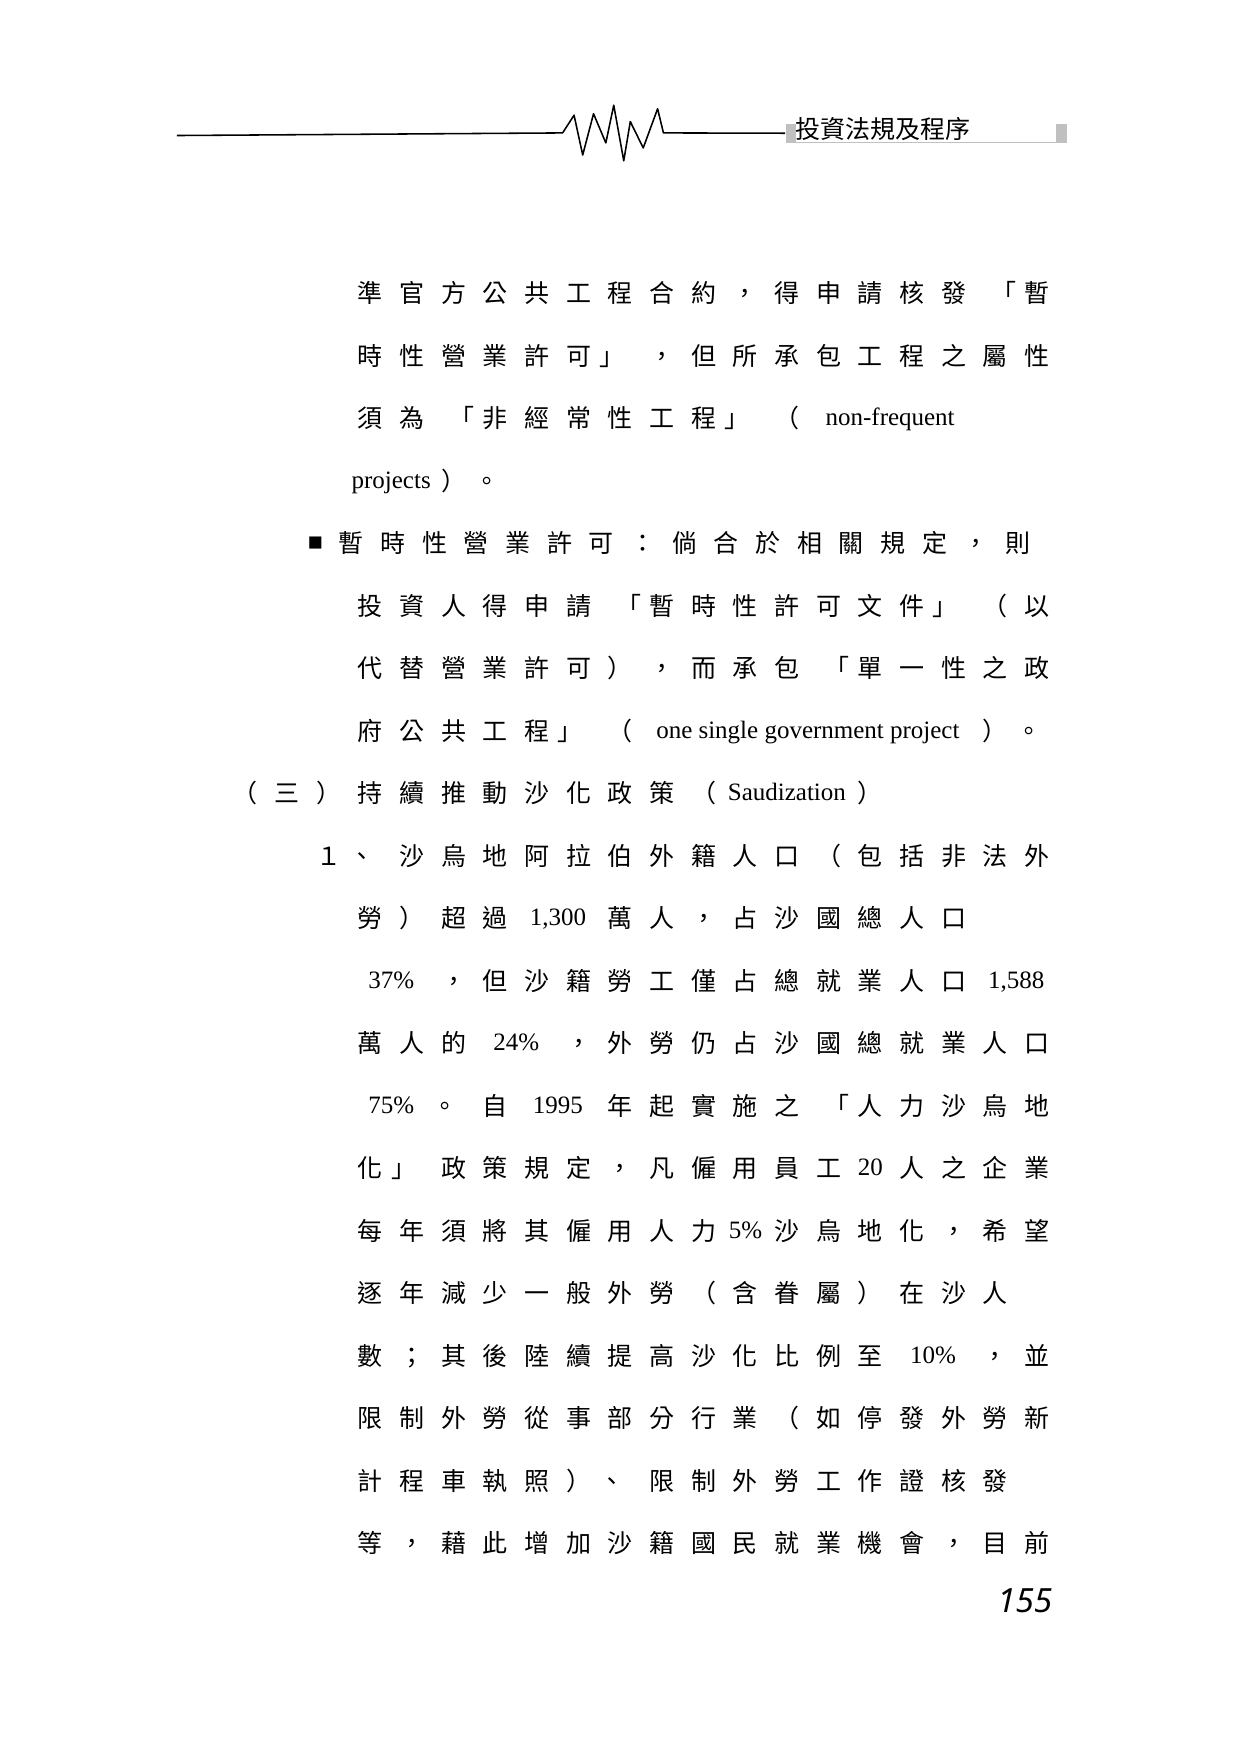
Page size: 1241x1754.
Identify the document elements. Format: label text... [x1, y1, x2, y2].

text １、沙烏地阿拉伯外籍人口（包括非法外勞）超過1,300萬人，占沙國總人口37%，但沙籍勞工僅占總就業人口1,588萬人的24%，外勞仍占沙國總就業人口75%。自1995年起實施之「人力沙烏地化」政策規定，凡僱用員工20人之企業每年須將其僱用人力5%沙烏地化，希望逐年減少一般外勞（含眷屬）在沙人數；其後陸續提高沙化比例至10%，並限制外勞從事部分行業（如停發外勞新計程車執照）、限制外勞工作證核發等，藉此增加沙籍國民就業機會，目前 [281, 813, 1058, 1563]
text （三）持續推動沙化政策（Saudization） [207, 750, 1058, 813]
text ■ 暫時性營業許可：倘合於相關規定，則投資人得申請「暫時性許可文件」（以代替營業許可），而承包「單一性之政府公共工程」（one single government project）。 [281, 500, 1058, 750]
text 準官方公共工程合約，得申請核發「暫時性營業許可」，但所承包工程之屬性須為「非經常性工程」（non-frequent projects）。 [281, 250, 1058, 500]
